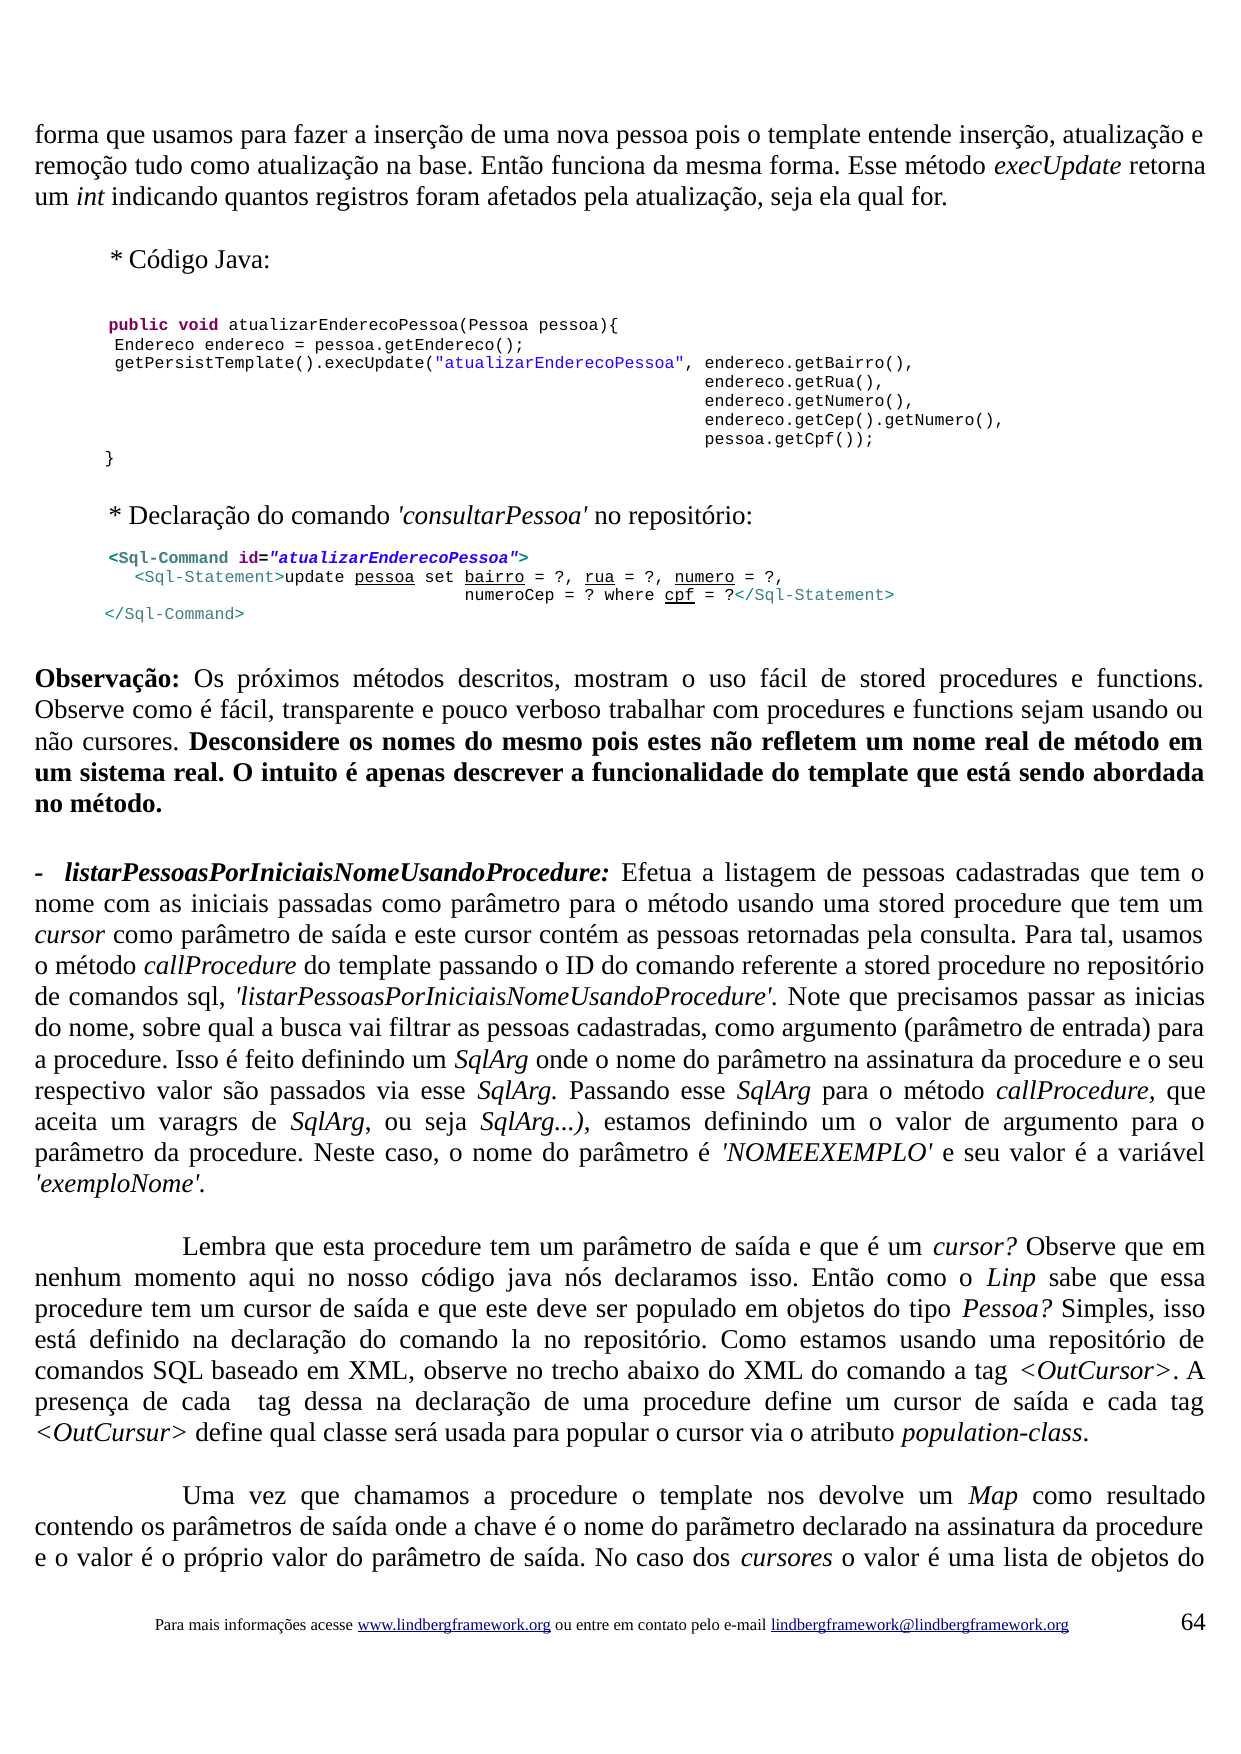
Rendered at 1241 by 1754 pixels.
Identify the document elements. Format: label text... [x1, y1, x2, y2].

text * Código Java: [34, 243, 1206, 274]
text Observação: Os próximos métodos descritos, mostram o uso fácil de stored procedures e functions. Observe como é fácil, transparente e pouco verboso trabalhar com procedures e functions sejam usando ou não cursores. Desconsidere os nomes do mesmo pois estes não refletem um nome real de método em um sistema real. O intuito é apenas descrever a funcionalidade do template que está sendo abordada no método. [34, 662, 1206, 818]
text endereco.getRua(), [34, 374, 1206, 393]
text </Sql-Command> [34, 606, 1206, 625]
text } [34, 449, 1206, 468]
text - listarPessoasPorIniciaisNomeUsandoProcedure: Efetua a listagem de pessoas cadastradas que tem o nome com as iniciais passadas como parâmetro para o método usando uma stored procedure que tem um cursor como parâmetro de saída e este cursor contém as pessoas retornadas pela consulta. Para tal, usamos o método callProcedure do template passando o ID do comando referente a stored procedure no repositório de comandos sql, 'listarPessoasPorIniciaisNomeUsandoProcedure'. Note que precisamos passar as inicias do nome, sobre qual a busca vai filtrar as pessoas cadastradas, como argumento (parâmetro de entrada) para a procedure. Isso é feito definindo um SqlArg onde o nome do parâmetro na assinatura da procedure e o seu respectivo valor são passados via esse SqlArg. Passando esse SqlArg para o método callProcedure, que aceita um varagrs de SqlArg, ou seja SqlArg...), estamos definindo um o valor de argumento para o parâmetro da procedure. Neste caso, o nome do parâmetro é 'NOMEEXEMPLO' e seu valor é a variável 'exemploNome'. [34, 856, 1206, 1198]
text <Sql-Command id="atualizarEnderecoPessoa"> [34, 549, 1206, 568]
text endereco.getCep().getNumero(), [34, 412, 1206, 430]
text forma que usamos para fazer a inserção de uma nova pessoa pois o template entende inserção, atualização e remoção tudo como atualização na base. Então funciona da mesma forma. Esse método execUpdate retorna um int indicando quantos registros foram afetados pela atualização, seja ela qual for. [34, 118, 1206, 212]
text * Declaração do comando 'consultarPessoa' no repositório: [34, 499, 1206, 530]
text <Sql-Statement>update pessoa set bairro = ?, rua = ?, numero = ?, [34, 568, 1206, 587]
text Uma vez que chamamos a procedure o template nos devolve um Map como resultado contendo os parâmetros de saída onde a chave é o nome do parãmetro declarado na assinatura da procedure e o valor é o próprio valor do parâmetro de saída. No caso dos cursores o valor é uma lista de objetos do [34, 1479, 1206, 1572]
text Endereco endereco = pessoa.getEndereco(); [34, 336, 1206, 355]
text endereco.getNumero(), [34, 393, 1206, 412]
text getPersistTemplate().execUpdate("atualizarEnderecoPessoa", endereco.getBairro(), [34, 355, 1206, 374]
text pessoa.getCpf()); [34, 430, 1206, 449]
text Lembra que esta procedure tem um parâmetro de saída e que é um cursor? Observe que em nenhum momento aqui no nosso código java nós declaramos isso. Então como o Linp sabe que essa procedure tem um cursor de saída e que este deve ser populado em objetos do tipo Pessoa? Simples, isso está definido na declaração do comando la no repositório. Como estamos usando uma repositório de comandos SQL baseado em XML, observe no trecho abaixo do XML do comando a tag <OutCursor>. A presença de cada tag dessa na declaração de uma procedure define um cursor de saída e cada tag <OutCursur> define qual classe será usada para popular o cursor via o atributo population-class. [34, 1229, 1206, 1448]
text public void atualizarEnderecoPessoa(Pessoa pessoa){ [34, 305, 1206, 336]
text numeroCep = ? where cpf = ?</Sql-Statement> [34, 587, 1206, 606]
